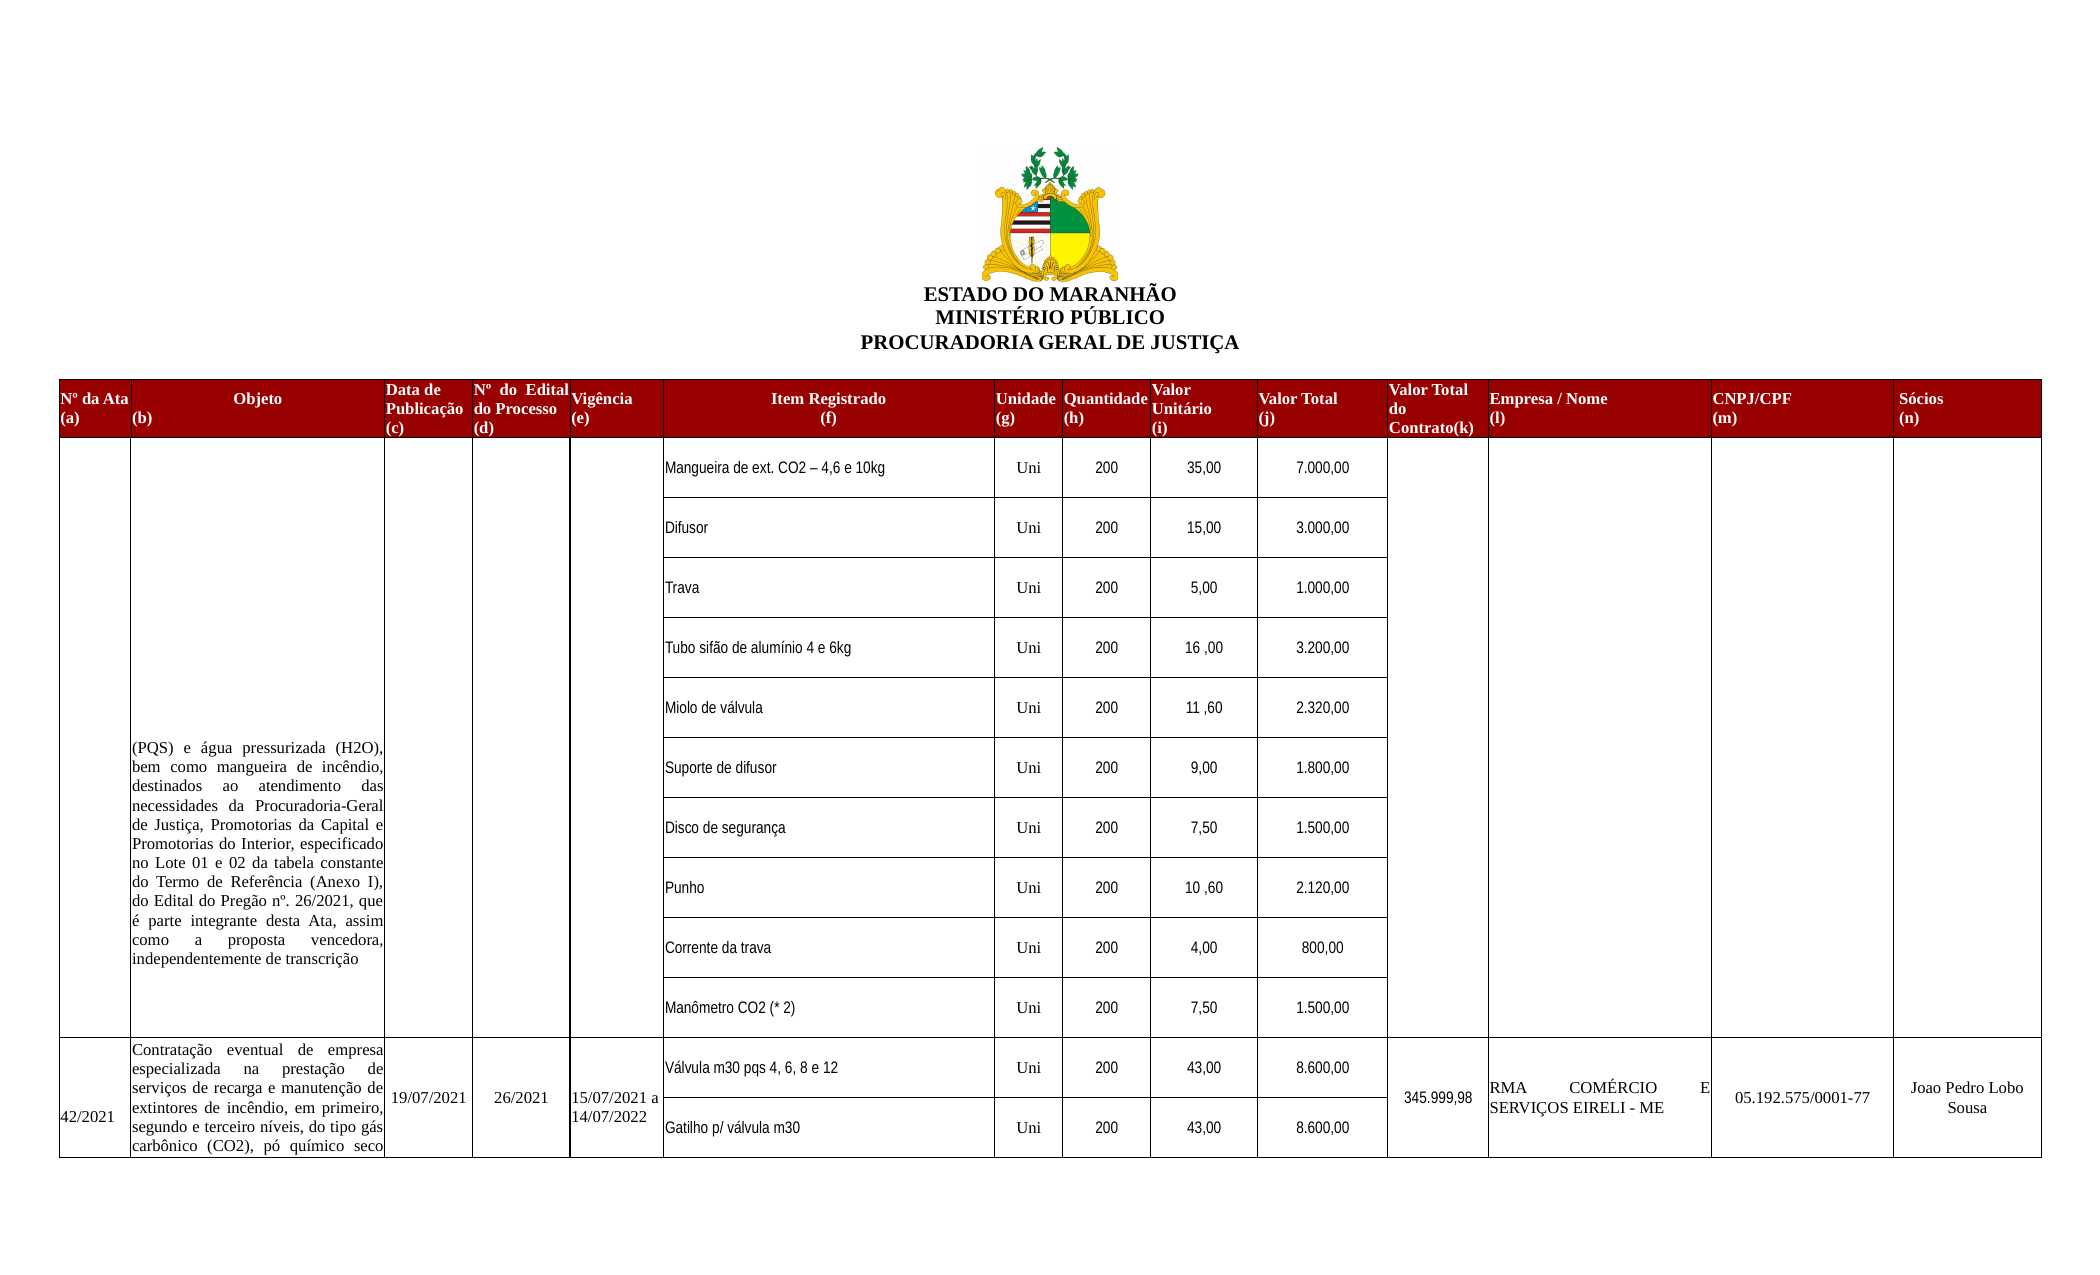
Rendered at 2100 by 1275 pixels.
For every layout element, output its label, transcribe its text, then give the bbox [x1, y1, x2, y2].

table_cell Corrente da trava [664, 918, 994, 977]
table_cell 1.000,00 [1258, 558, 1387, 617]
table_cell Uni [995, 678, 1062, 737]
table_cell 43,00 [1151, 1038, 1257, 1097]
table_cell 42/2021 [60, 1038, 130, 1157]
table_cell Trava [664, 558, 994, 617]
table_cell Mangueira de ext. CO2 – 4,6 e 10kg [664, 438, 994, 497]
table_cell 8.600,00 [1258, 1038, 1387, 1097]
table_cell [1388, 438, 1488, 1037]
table_cell 05.192.575/0001-77 [1712, 1038, 1893, 1157]
table_cell Uni [995, 1038, 1062, 1097]
table_header Valor Total do Contrato(k) [1388, 380, 1488, 437]
table_cell 200 [1063, 738, 1150, 797]
table_cell 200 [1063, 1038, 1150, 1097]
table_cell [571, 438, 663, 1037]
table_cell 3.200,00 [1258, 618, 1387, 677]
table_cell 3.000,00 [1258, 498, 1387, 557]
table_cell Joao Pedro Lobo Sousa [1894, 1038, 2041, 1157]
table_cell Uni [995, 558, 1062, 617]
table_cell [1489, 438, 1711, 1037]
table_cell 200 [1063, 618, 1150, 677]
table_cell 15,00 [1151, 498, 1257, 557]
table_cell Uni [995, 438, 1062, 497]
table_cell 200 [1063, 678, 1150, 737]
table_header Vigência (e) [571, 380, 663, 437]
table_cell 7,50 [1151, 798, 1257, 857]
table_cell 800,00 [1258, 918, 1387, 977]
table_cell [1894, 438, 2041, 1037]
table_cell 1.500,00 [1258, 978, 1387, 1037]
table_cell 15/07/2021 a 14/07/2022 [571, 1038, 663, 1157]
table_cell Difusor [664, 498, 994, 557]
table_cell Contratação eventual de empresa especializada na prestação de serviços de recarga e manutenção de extintores de incêndio, em primeiro, segundo e terceiro níveis, do tipo gás carbônico (CO2), pó químico seco [131, 1038, 384, 1157]
table_cell Válvula m30 pqs 4, 6, 8 e 12 [664, 1038, 994, 1097]
table_cell Uni [995, 798, 1062, 857]
table_cell 11 ,60 [1151, 678, 1257, 737]
table_cell [385, 438, 472, 1037]
table_cell 5,00 [1151, 558, 1257, 617]
table_cell 10 ,60 [1151, 858, 1257, 917]
table_cell 1.800,00 [1258, 738, 1387, 797]
table_cell 200 [1063, 558, 1150, 617]
table_cell 16 ,00 [1151, 618, 1257, 677]
table_header Data de Publicação (c) [385, 380, 472, 437]
table_cell [473, 438, 569, 1037]
table_header Valor Total (j) [1258, 380, 1387, 437]
table_cell 200 [1063, 858, 1150, 917]
table_cell 7,50 [1151, 978, 1257, 1037]
table_cell 200 [1063, 978, 1150, 1037]
table_cell 200 [1063, 498, 1150, 557]
table_header Empresa / Nome (l) [1489, 380, 1711, 437]
table_cell 43,00 [1151, 1098, 1257, 1157]
table_header Nº do Edital do Processo (d) [473, 380, 570, 437]
table_header Objeto (b) [132, 380, 384, 437]
table_cell Miolo de válvula [664, 678, 994, 737]
table_header Nº da Ata (a) [60, 380, 131, 437]
table_cell 200 [1063, 438, 1150, 497]
table_header CNPJ/CPF (m) [1712, 380, 1893, 437]
table_cell 4,00 [1151, 918, 1257, 977]
table_header Item Registrado (f) [664, 380, 994, 437]
table_cell Uni [995, 618, 1062, 677]
table_cell Tubo sifão de alumínio 4 e 6kg [664, 618, 994, 677]
table_cell Uni [995, 1098, 1062, 1157]
table_cell [60, 438, 130, 1037]
table_header Valor Unitário (i) [1151, 380, 1257, 437]
table_cell Uni [995, 918, 1062, 977]
table_cell 1.500,00 [1258, 798, 1387, 857]
table_cell [1712, 438, 1893, 1037]
table_cell 8.600,00 [1258, 1098, 1387, 1157]
table_cell Disco de segurança [664, 798, 994, 857]
table_cell 26/2021 [473, 1038, 569, 1157]
table_cell 200 [1063, 1098, 1150, 1157]
table_cell Uni [995, 858, 1062, 917]
table_cell 19/07/2021 [385, 1038, 472, 1157]
table_cell Uni [995, 738, 1062, 797]
table_cell RMA COMÉRCIO E SERVIÇOS EIRELI - ME [1489, 1038, 1711, 1157]
table_cell 200 [1063, 918, 1150, 977]
table_cell Gatilho p/ válvula m30 [664, 1098, 994, 1157]
table_header Unidade (g) [995, 380, 1062, 437]
table_header Sócios (n) [1894, 380, 2041, 437]
table_cell Uni [995, 498, 1062, 557]
table_cell 9,00 [1151, 738, 1257, 797]
table_cell Uni [995, 978, 1062, 1037]
table_cell Punho [664, 858, 994, 917]
table_cell 345.999,98 [1388, 1038, 1488, 1157]
table_cell (PQS) e água pressurizada (H2O), bem como mangueira de incêndio, destinados ao atendimento das necessidades da Procuradoria-Geral de Justiça, Promotorias da Capital e Promotorias do Interior, especificado no Lote 01 e 02 da tabela constante do Termo de Referência (Anexo I), do Edital do Pregão nº. 26/2021, que é parte integrante desta Ata, assim como a proposta vencedora, independentemente de transcrição [131, 438, 384, 1037]
table_cell 2.120,00 [1258, 858, 1387, 917]
table_header Quantidade (h) [1063, 380, 1150, 437]
table_cell Manômetro CO2 (* 2) [664, 978, 994, 1037]
table_cell Suporte de difusor [664, 738, 994, 797]
table_cell 7.000,00 [1258, 438, 1387, 497]
table_cell 2.320,00 [1258, 678, 1387, 737]
table_cell 200 [1063, 798, 1150, 857]
table_cell 35,00 [1151, 438, 1257, 497]
